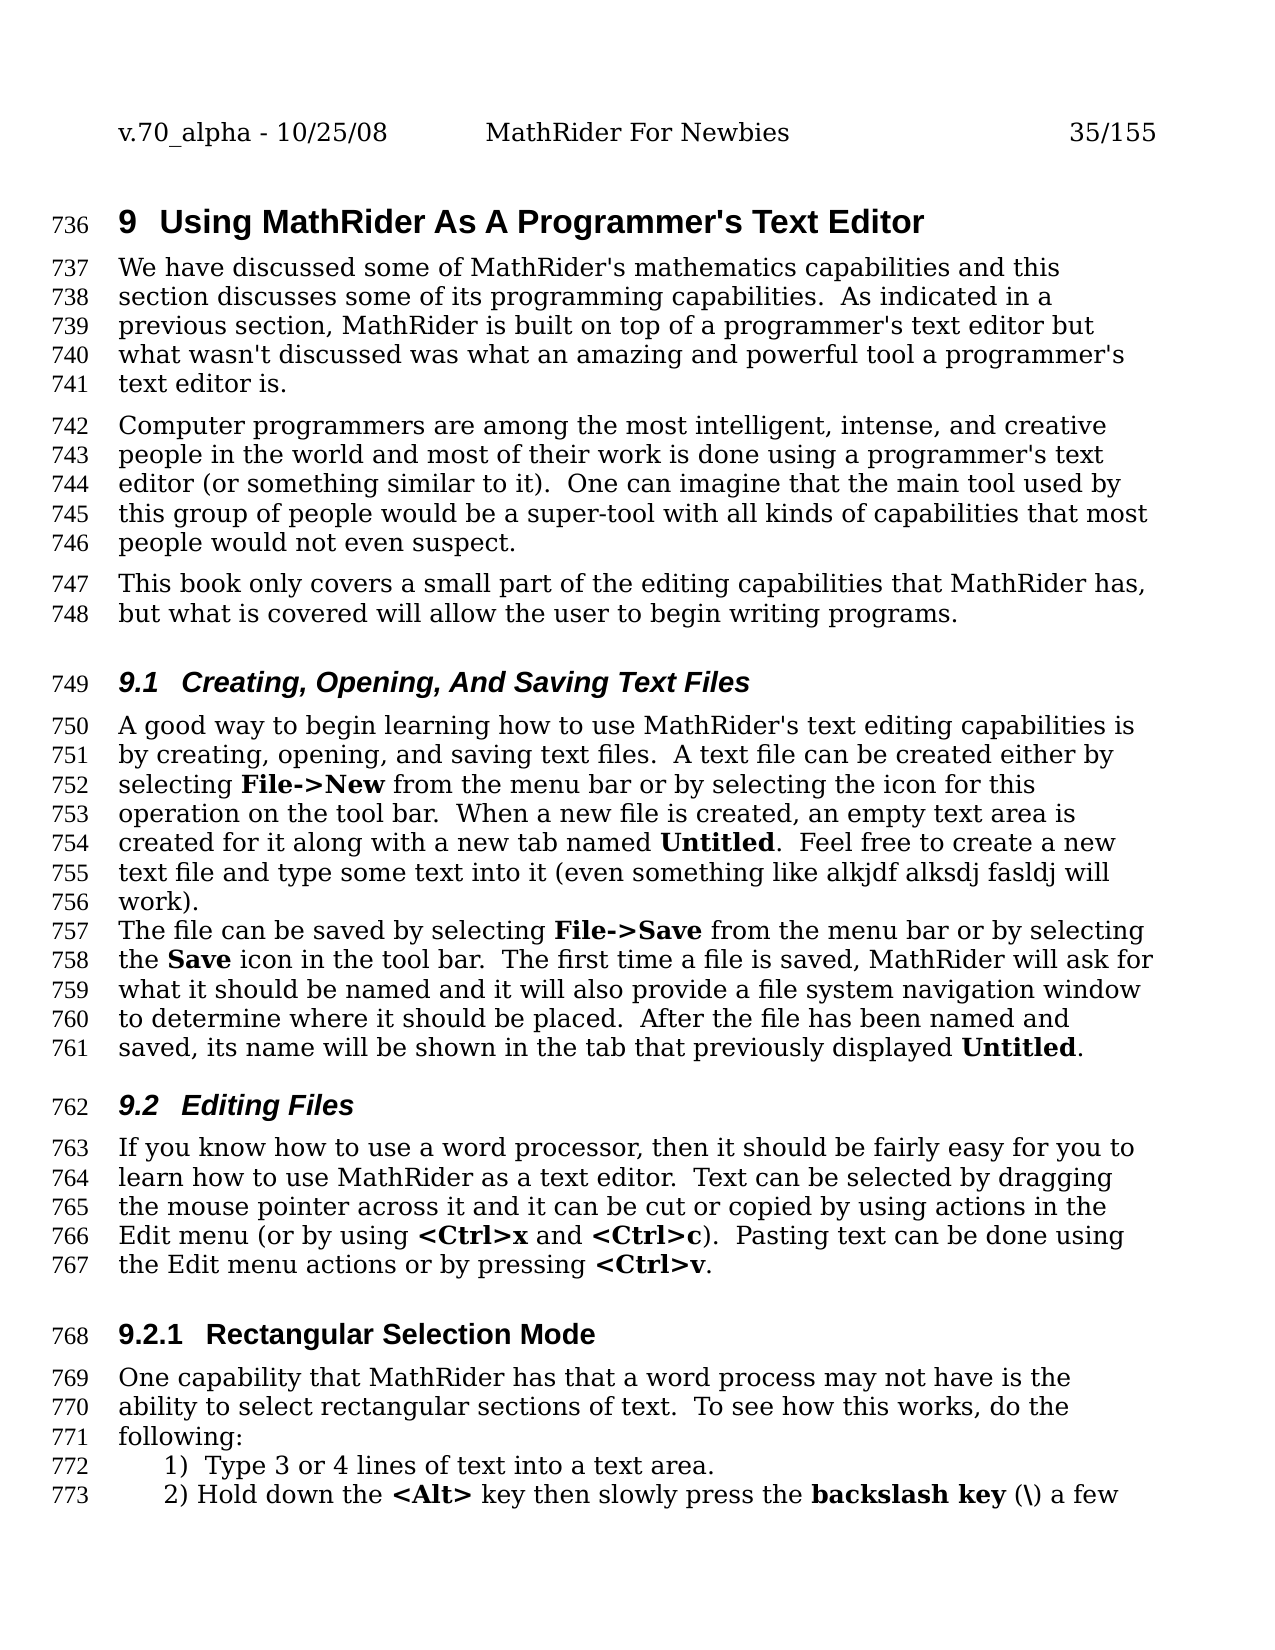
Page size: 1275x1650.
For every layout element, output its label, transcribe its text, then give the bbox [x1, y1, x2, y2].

text The file can be saved by selecting File->Save from the menu bar or by selecting the Save icon in the tool bar. The first time a file is saved, MathRider will ask for what it should be named and it will also provide a file system navigation window to determine where it should be placed. After the file has been named and saved, its name will be shown in the tab that previously displayed Untitled. [118, 916, 1157, 1062]
text Computer programmers are among the most intelligent, intense, and creative people in the world and most of their work is done using a programmer's text editor (or something similar to it). One can imagine that the main tool used by this group of people would be a super-tool with all kinds of capabilities that most people would not even suspect. [118, 411, 1157, 557]
subtitle Using MathRider As A Programmer's Text Editor [118, 202, 1157, 240]
text 1) Type 3 or 4 lines of text into a text area. [163, 1451, 1157, 1480]
text If you know how to use a word processor, then it should be fairly easy for you to learn how to use MathRider as a text editor. Text can be selected by dragging the mouse pointer across it and it can be cut or copied by using actions in the Edit menu (or by using <Ctrl>x and <Ctrl>c). Pasting text can be done using the Edit menu actions or by pressing <Ctrl>v. [118, 1133, 1157, 1280]
text A good way to begin learning how to use MathRider's text editing capabilities is by creating, opening, and saving text files. A text file can be created either by selecting File->New from the menu bar or by selecting the icon for this operation on the tool bar. When a new file is created, an empty text area is created for it along with a new tab named Untitled. Feel free to create a new text file and type some text into it (even something like alkjdf alksdj fasldj will work). [118, 711, 1157, 916]
subtitle Rectangular Selection Mode [118, 1317, 1157, 1351]
text One capability that MathRider has that a word process may not have is the ability to select rectangular sections of text. To see how this works, do the following: [118, 1363, 1157, 1451]
text 2) Hold down the <Alt> key then slowly press the backslash key (\) a few [163, 1480, 1157, 1509]
subtitle Creating, Opening, And Saving Text Files [118, 665, 1157, 699]
text We have discussed some of MathRider's mathematics capabilities and this section discusses some of its programming capabilities. As indicated in a previous section, MathRider is built on top of a programmer's text editor but what wasn't discussed was what an amazing and powerful tool a programmer's text editor is. [118, 253, 1157, 399]
text This book only covers a small part of the editing capabilities that MathRider has, but what is covered will allow the user to begin writing programs. [118, 569, 1157, 628]
subtitle Editing Files [118, 1087, 1157, 1121]
